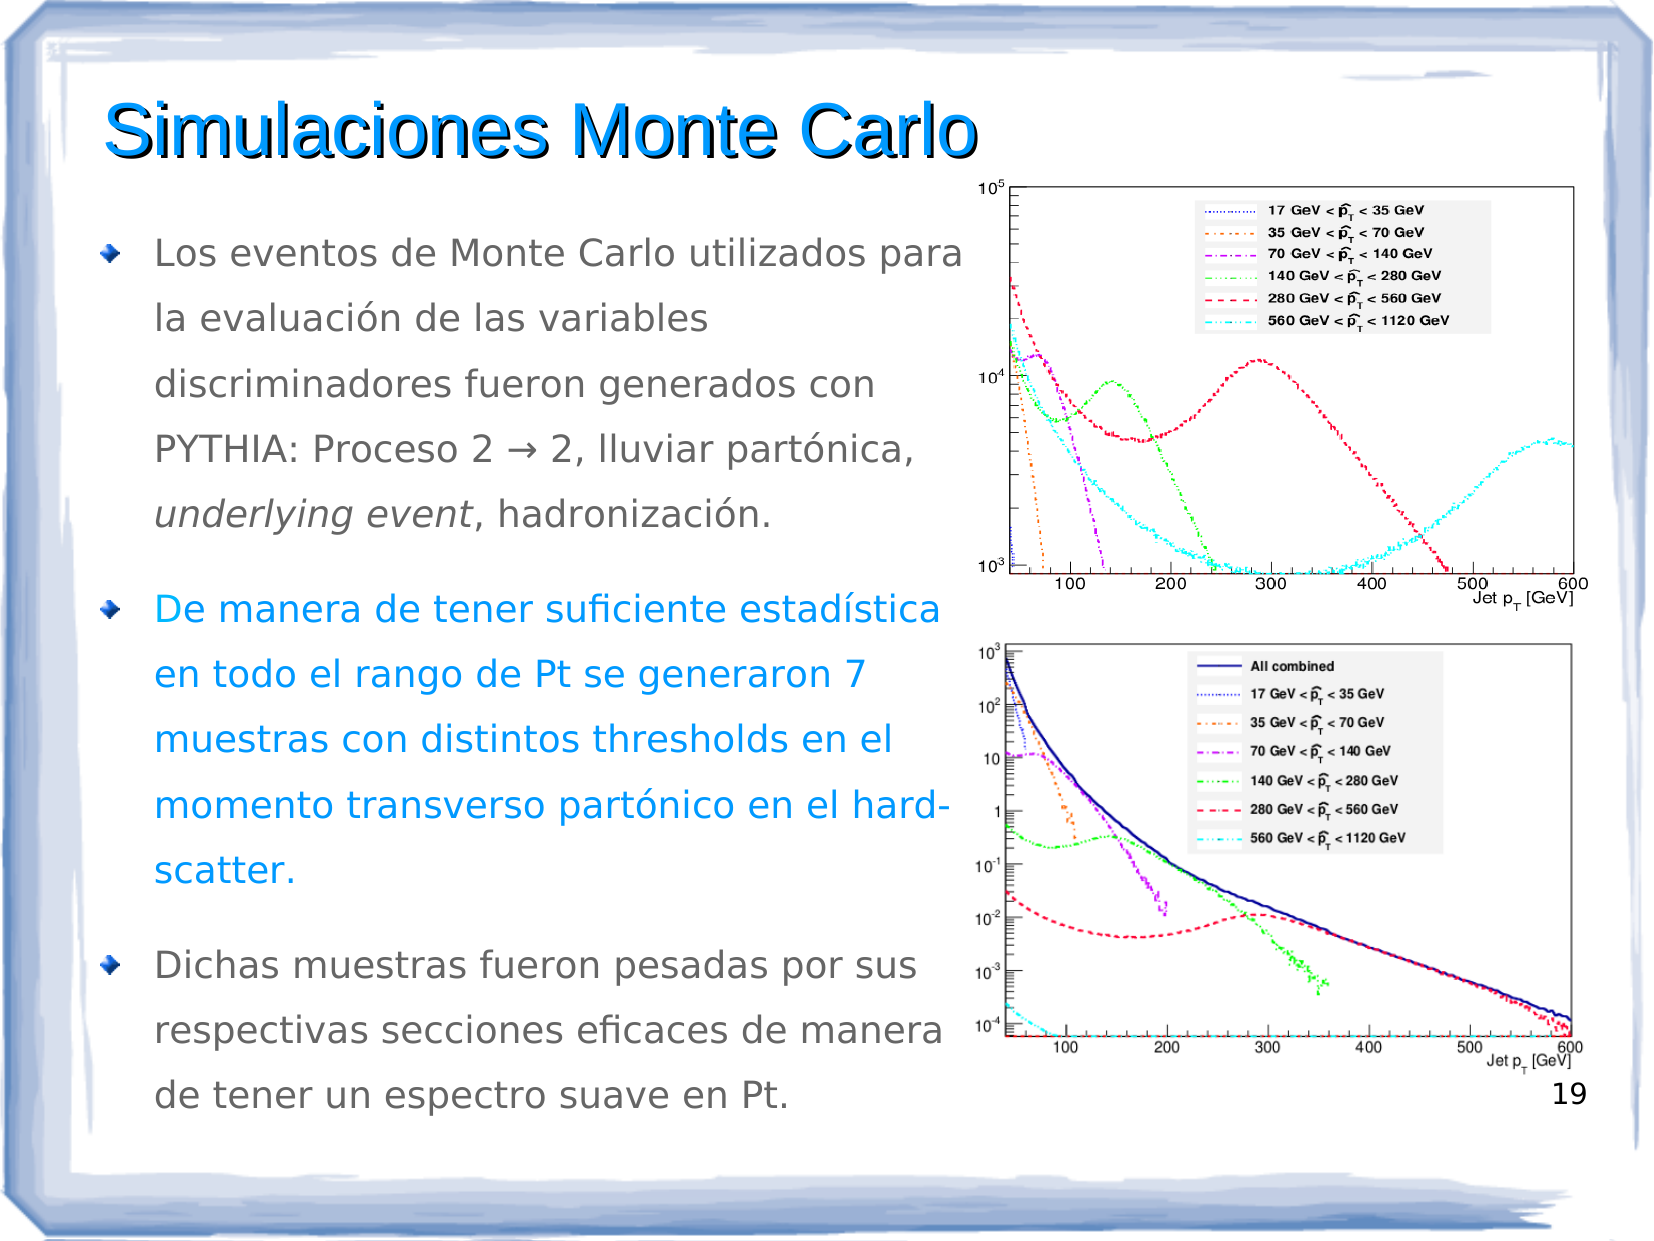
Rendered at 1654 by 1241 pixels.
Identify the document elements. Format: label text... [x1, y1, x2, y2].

title Simulaciones Monte Carlo [102, 49, 1408, 167]
picture [0, 0, 1654, 1241]
list Los eventos de Monte Carlo utilizados para la evaluación de las variables discriminadores fueron generados con PYTHIA: Proceso 2 → 2, lluviar partónica, underlying event, hadronización. De manera de tener suficiente estadística en todo el rango de Pt se generaron 7 muestras con distintos thresholds en el momento transverso partónico en el hard-scatter. Dichas muestras fueron pesadas por sus respectivas secciones eficaces de manera de tener un espectro suave en Pt. [83, 138, 976, 1118]
